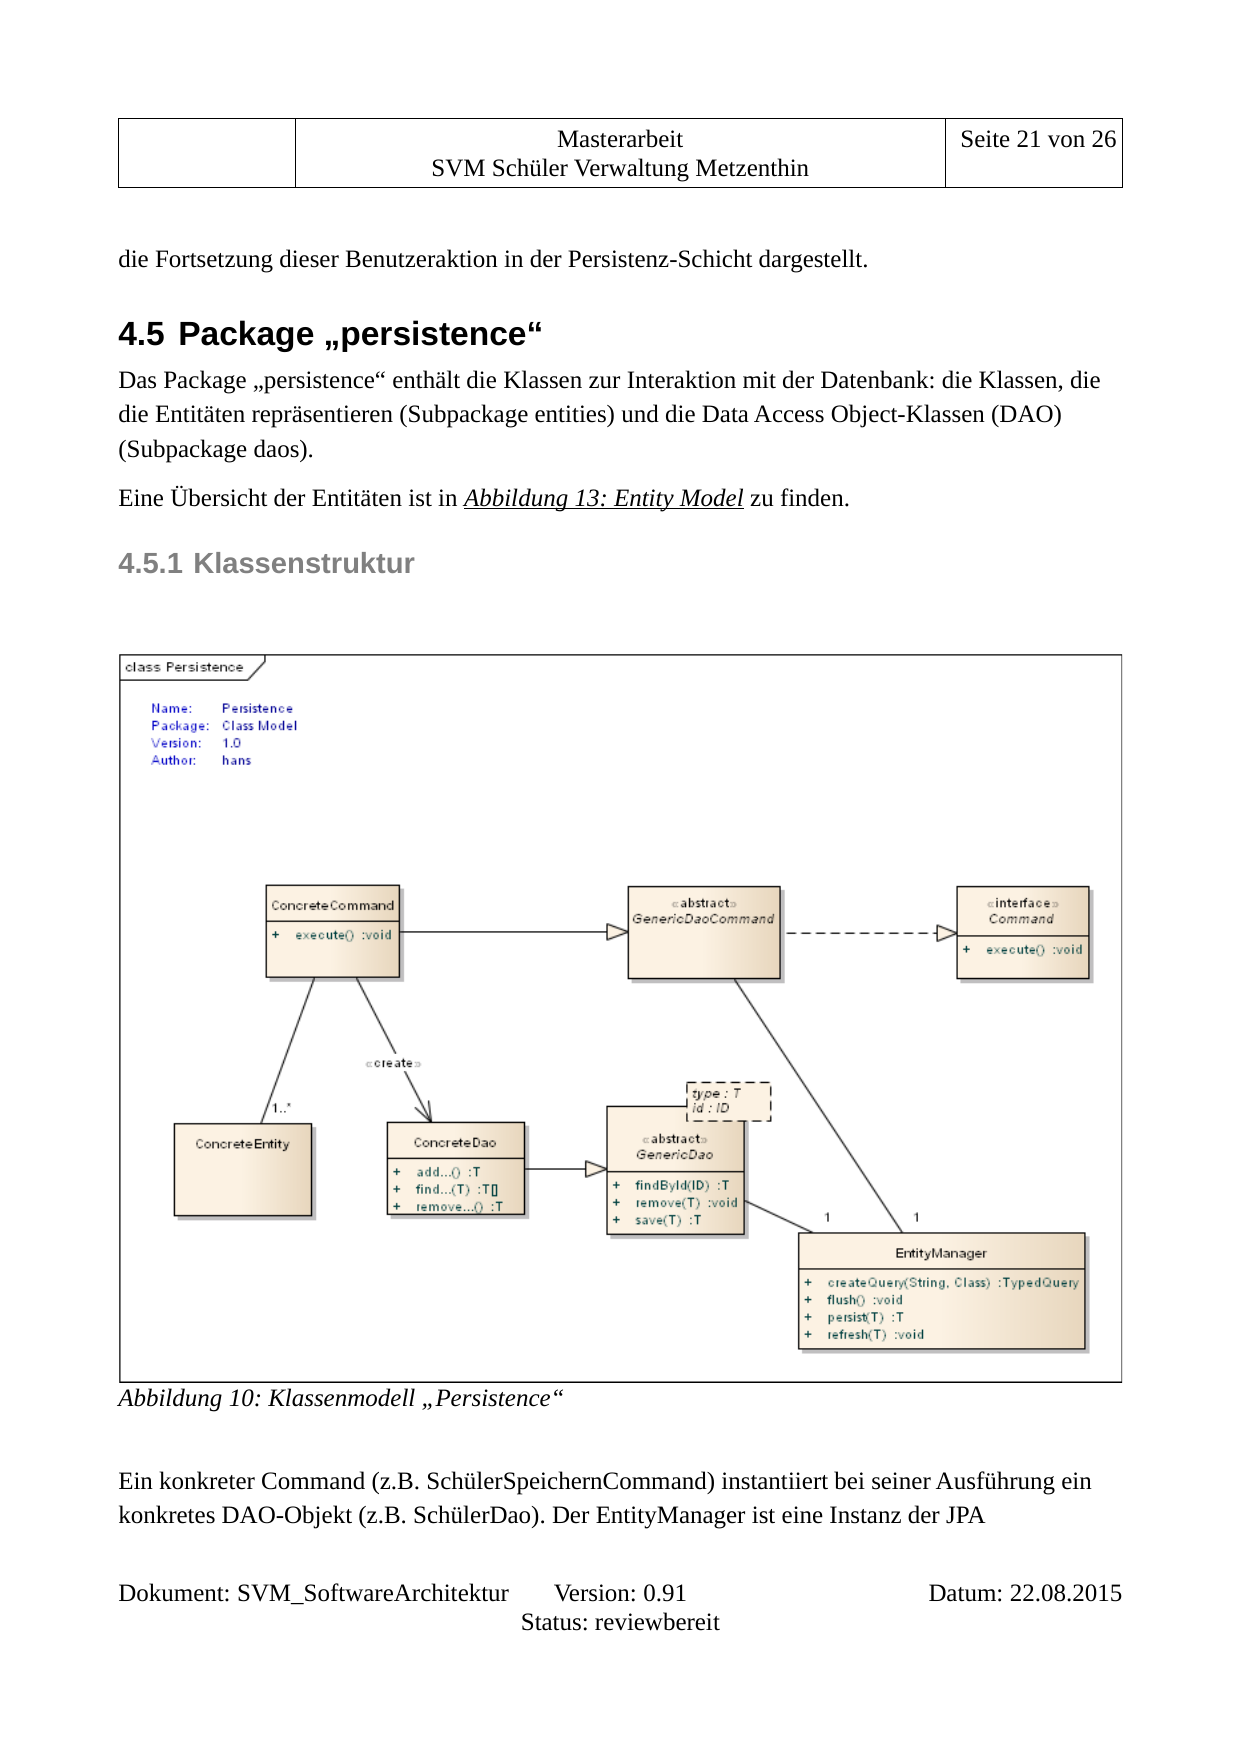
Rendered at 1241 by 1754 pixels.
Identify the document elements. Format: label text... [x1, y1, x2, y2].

picture [118, 653, 1123, 1383]
text Das Package „persistence“ enthält die Klassen zur Interaktion mit der Datenbank: die Klassen, die die Entitäten repräsentieren (Subpackage entities) und die Data Access Object-Klassen (DAO) (Subpackage daos). [118, 365, 1122, 462]
text Eine Übersicht der Entitäten ist in Abbildung 13: Entity Model zu finden. [118, 483, 1122, 511]
subtitle Klassenstruktur [118, 546, 1122, 580]
text die Fortsetzung dieser Benutzeraktion in der Persistenz-Schicht dargestellt. [118, 244, 1122, 272]
text Abbildung 10: Klassenmodell „Persistence“ [118, 1383, 1122, 1411]
subtitle Package „persistence“ [118, 313, 1122, 352]
text Ein konkreter Command (z.B. SchülerSpeichernCommand) instantiiert bei seiner Ausführung ein konkretes DAO-Objekt (z.B. SchülerDao). Der EntityManager ist eine Instanz der JPA [118, 1466, 1122, 1529]
